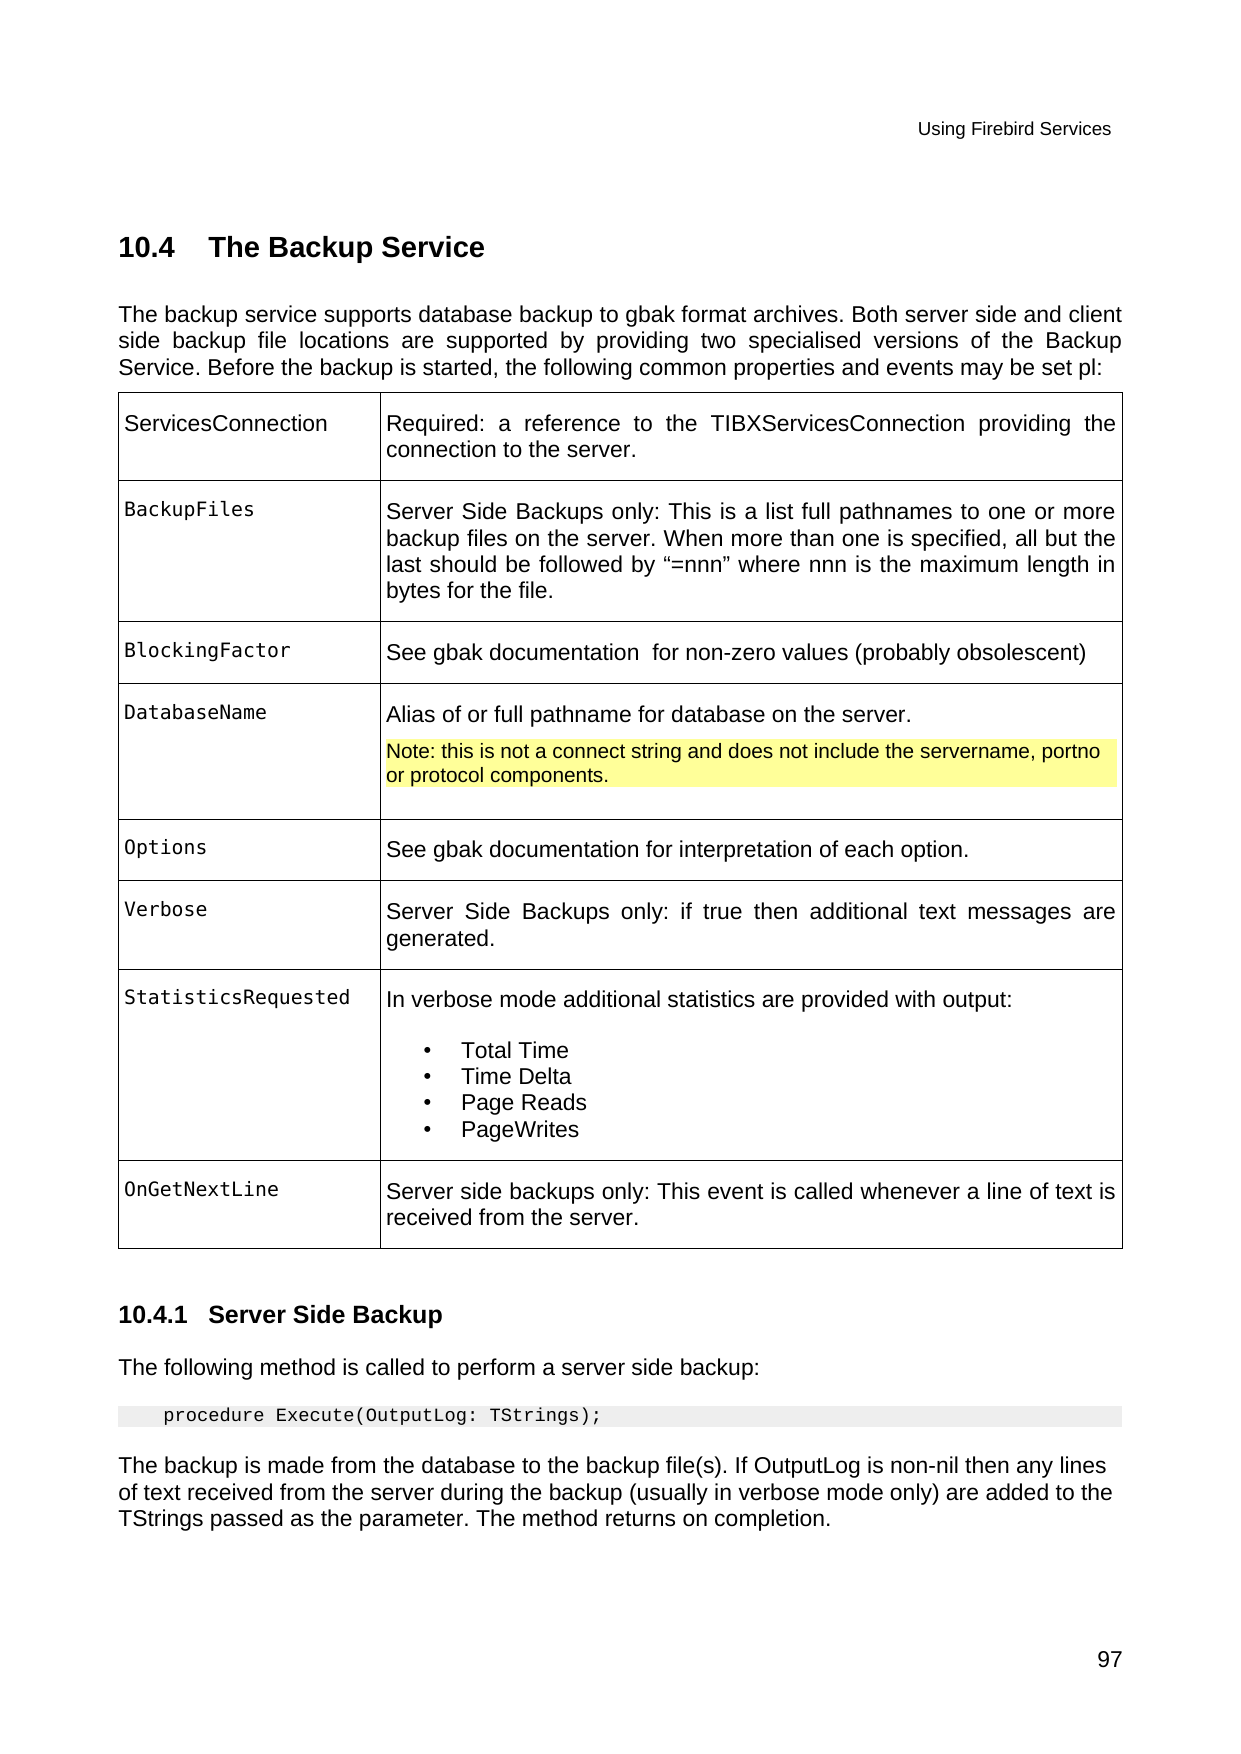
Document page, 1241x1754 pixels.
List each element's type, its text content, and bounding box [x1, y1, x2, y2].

table_cell Server Side Backups only: This is a list full pathnames to one or more backup files on the server. When more than one is specified, all but the last should be followed by “=nnn” where nnn is the maximum length in bytes for the file. [381, 481, 1122, 621]
table_cell OnGetNextLine [119, 1161, 380, 1248]
text The backup service supports database backup to gbak format archives. Both server side and client side backup file locations are supported by providing two specialised versions of the Backup Service. Before the backup is started, the following common properties and events may be set pl: [118, 301, 1122, 380]
table_cell Alias of or full pathname for database on the server. Note: this is not a connect string and does not include the servername, portno or protocol components. [381, 684, 1122, 818]
table_cell BlockingFactor [119, 622, 380, 683]
text procedure Execute(OutputLog: TStrings); [118, 1406, 1122, 1427]
text The backup is made from the database to the backup file(s). If OutputLog is non-nil then any lines of text received from the server during the backup (usually in verbose mode only) are added to the TStrings passed as the parameter. The method returns on completion. [118, 1452, 1122, 1531]
table_cell Server Side Backups only: if true then additional text messages are generated. [381, 881, 1122, 968]
table_cell See gbak documentation for non-zero values (probably obsolescent) [381, 622, 1122, 683]
table_header Required: a reference to the TIBXServicesConnection providing the connection to the server. [381, 393, 1122, 480]
table_cell DatabaseName [119, 684, 380, 818]
table_cell Verbose [119, 881, 380, 968]
subtitle The Backup Service [118, 230, 1122, 263]
table_cell BackupFiles [119, 481, 380, 621]
table_cell Server side backups only: This event is called whenever a line of text is received from the server. [381, 1161, 1122, 1248]
table_cell Options [119, 820, 380, 880]
table_cell StatisticsRequested [119, 970, 380, 1160]
table_header ServicesConnection [119, 393, 380, 480]
table_cell In verbose mode additional statistics are provided with output: Total Time Time Delta Page Reads PageWrites [381, 970, 1122, 1160]
text The following method is called to perform a server side backup: [118, 1354, 1122, 1381]
subtitle Server Side Backup [118, 1300, 1122, 1329]
table_cell See gbak documentation for interpretation of each option. [381, 820, 1122, 880]
